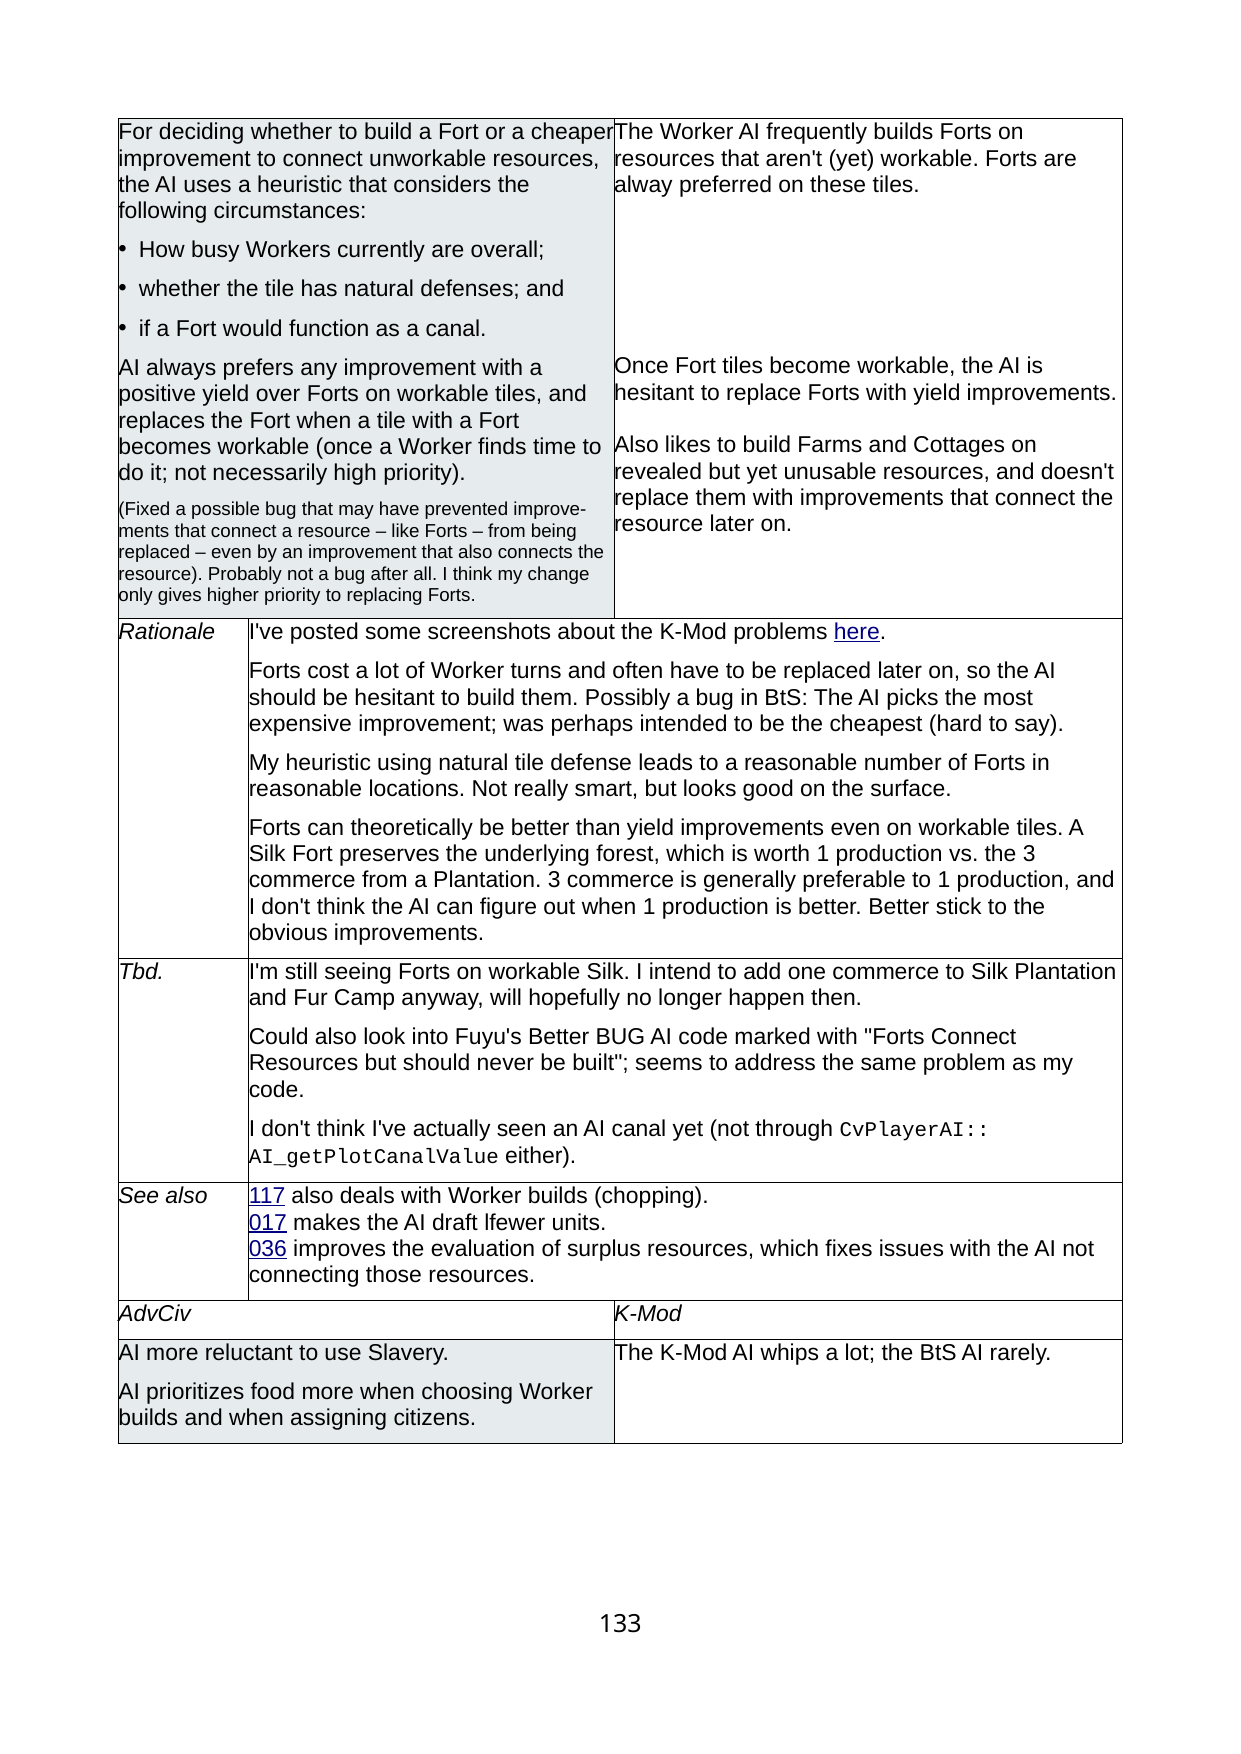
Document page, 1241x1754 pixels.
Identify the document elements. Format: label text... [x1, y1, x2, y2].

table_cell I've posted some screenshots about the K-Mod problems here. Forts cost a lot of Worker turns and often have to be replaced later on, so the AI should be hesitant to build them. Possibly a bug in BtS: The AI picks the most expensive improvement; was perhaps intended to be the cheapest (hard to say). My heuristic using natural tile defense leads to a reasonable number of Forts in reasonable locations. Not really smart, but looks good on the surface. Forts can theoretically be better than yield improvements even on workable tiles. A Silk Fort preserves the underlying forest, which is worth 1 production vs. the 3 commerce from a Plantation. 3 commerce is generally preferable to 1 production, and I don't think the AI can figure out when 1 production is better. Better stick to the obvious improvements. [249, 619, 1122, 958]
table_cell Tbd. [119, 959, 248, 1182]
table_cell For deciding whether to build a Fort or a cheaper improvement to connect unworkable resources, the AI uses a heuristic that considers the following circumstances: How busy Workers currently are overall; whether the tile has natural defenses; and if a Fort would function as a canal. AI always prefers any improvement with a positive yield over Forts on workable tiles, and replaces the Fort when a tile with a Fort becomes workable (once a Worker finds time to do it; not necessarily high priority). (Fixed a possible bug that may have prevented improve­ments that connect a resource – like Forts – from being replaced – even by an improvement that also connects the resource). Probably not a bug after all. I think my change only gives higher priority to replacing Forts. [119, 119, 614, 618]
table_cell AI more reluctant to use Slavery. AI prioritizes food more when choosing Worker builds and when assigning citizens. [119, 1340, 614, 1443]
table_cell 117 also deals with Worker builds (chopping). 017 makes the AI draft lfewer units. 036 improves the evaluation of surplus resources, which fixes issues with the AI not connecting those resources. [249, 1183, 1122, 1300]
table_cell See also [119, 1183, 248, 1300]
table_cell I'm still seeing Forts on workable Silk. I intend to add one commerce to Silk Plantation and Fur Camp anyway, will hopefully no longer happen then. Could also look into Fuyu's Better BUG AI code marked with "Forts Connect Resources but should never be built"; seems to address the same problem as my code. I don't think I've actually seen an AI canal yet (not through CvPlayerAI:: AI_getPlotCanalValue either). [249, 959, 1122, 1182]
table_cell Rationale [119, 619, 248, 958]
table_cell The K-Mod AI whips a lot; the BtS AI rarely. [615, 1340, 1122, 1443]
table_cell AdvCiv [119, 1301, 614, 1339]
table_cell K-Mod [615, 1301, 1122, 1339]
table_cell The Worker AI frequently builds Forts on resources that aren't (yet) workable. Forts are alway preferred on these tiles. Once Fort tiles become workable, the AI is hesitant to replace Forts with yield improvements. Also likes to build Farms and Cottages on revealed but yet unusable resources, and doesn't replace them with improvements that connect the resource later on. [615, 119, 1122, 618]
